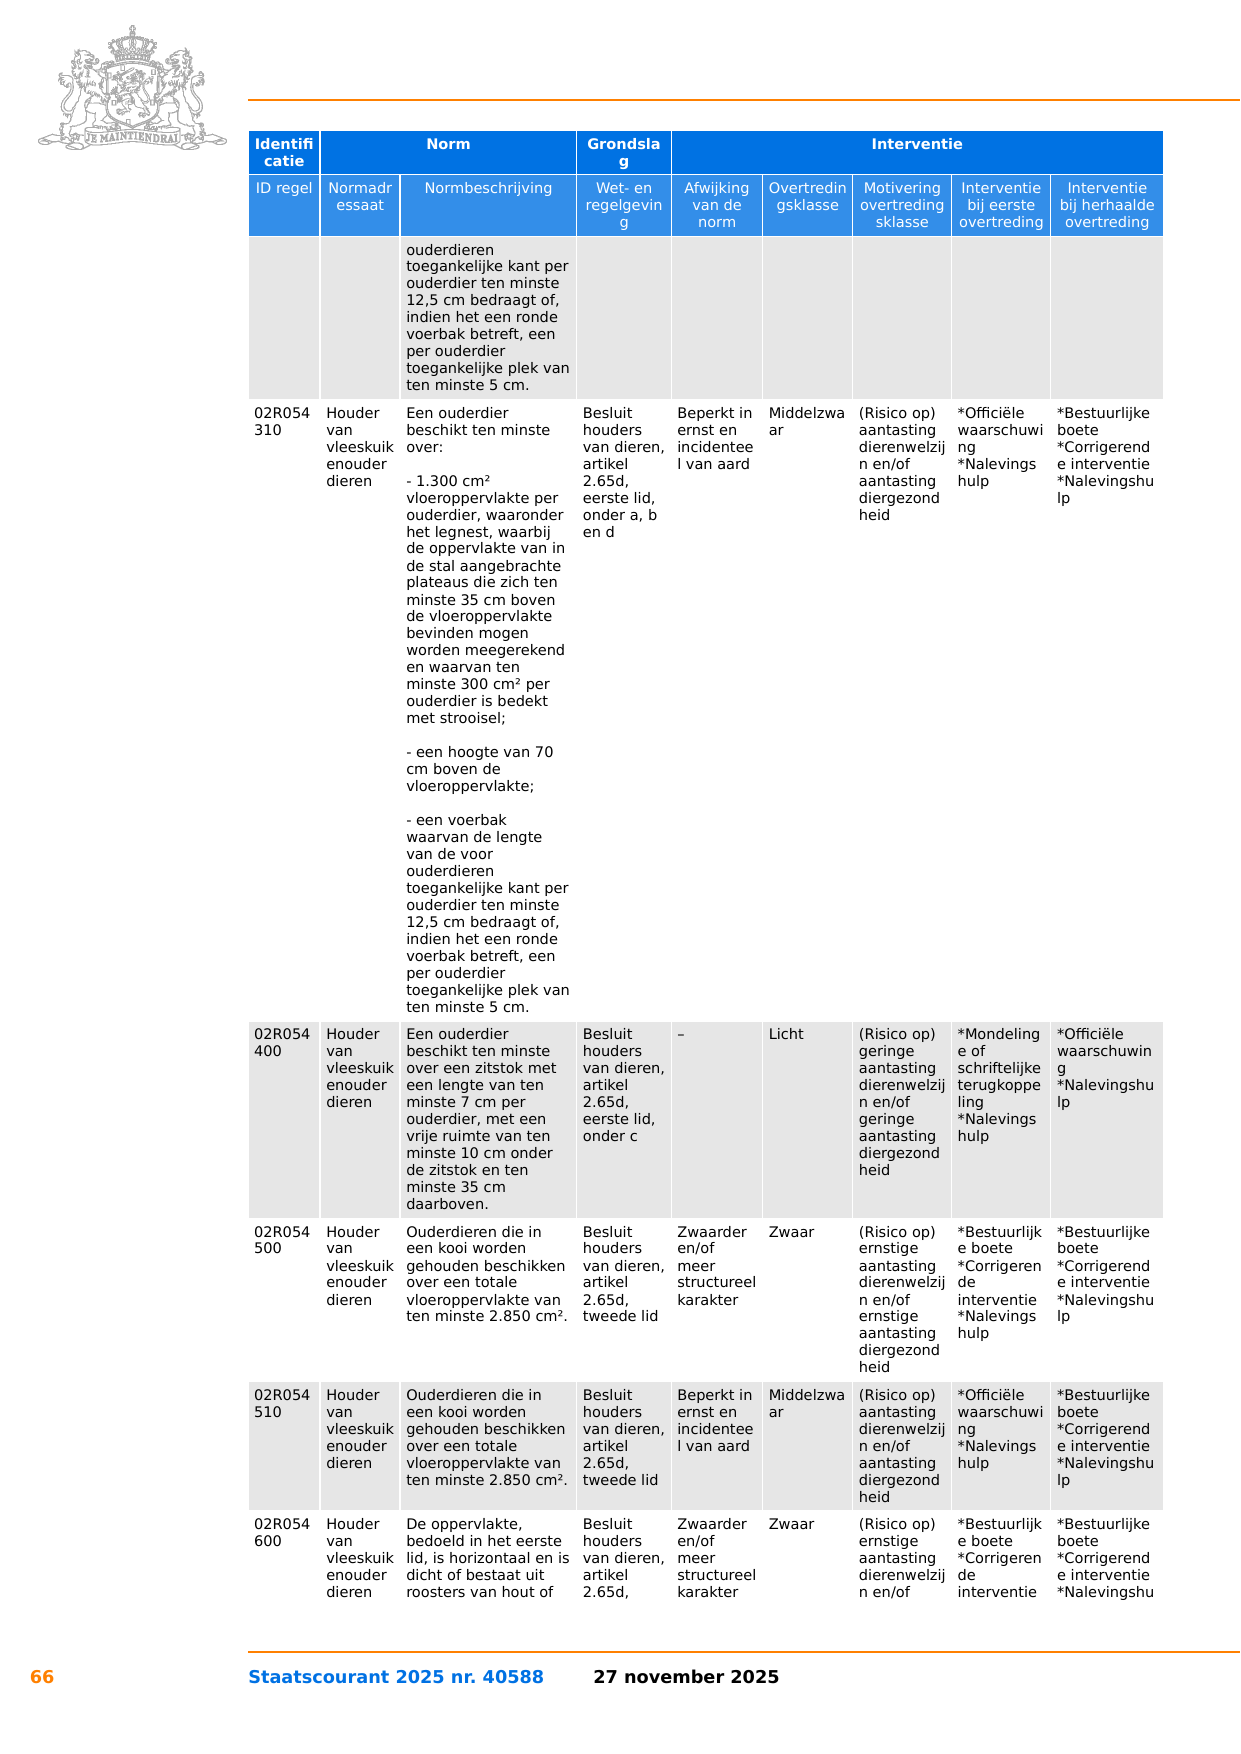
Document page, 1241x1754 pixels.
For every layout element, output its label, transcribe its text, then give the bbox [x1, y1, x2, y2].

table_cell Overtredingsklasse [763, 175, 852, 236]
table_cell – [672, 1022, 762, 1218]
table_cell [321, 237, 399, 399]
table_cell Zwaar [763, 1219, 852, 1381]
table_cell Zwaarder en/of meer structureel karakter [672, 1219, 762, 1381]
table_cell [952, 237, 1050, 399]
table_cell Een ouderdier beschikt ten minste over: - 1.300 cm² vloeroppervlakte per ouderdier, waaronder het legnest, waarbij de oppervlakte van in de stal aangebrachte plateaus die zich ten minste 35 cm boven de vloeroppervlakte bevinden mogen worden meegerekend en waarvan ten minste 300 cm² per ouderdier is bedekt met strooisel; - een hoogte van 70 cm boven de vloeroppervlakte; - een voerbak waarvan de lengte van de voor ouderdieren toegankelijke kant per ouderdier ten minste 12,5 cm bedraagt of, indien het een ronde voerbak betreft, een per ouderdier toegankelijke plek van ten minste 5 cm. [401, 400, 576, 1021]
table_cell ID regel [249, 175, 319, 236]
table_cell 02R054510 [249, 1382, 319, 1510]
table_cell Interventie bij eerste overtreding [952, 175, 1050, 236]
table_cell Normadressaat [321, 175, 399, 236]
table_cell Ouderdieren die in een kooi worden gehouden beschikken over een totale vloeroppervlakte van ten minste 2.850 cm². [401, 1382, 576, 1510]
table_cell [249, 237, 319, 399]
table_header Norm [321, 131, 576, 174]
table_header Interventie [672, 131, 1163, 174]
table_cell [672, 237, 762, 399]
table_cell 02R054400 [249, 1022, 319, 1218]
table_cell Besluit houders van dieren, artikel 2.65d, eerste lid, onder c [577, 1022, 671, 1218]
table_cell Houder van vleeskuikenouderdieren [321, 1022, 399, 1218]
table_cell *Bestuurlijke boete *Corrigerende interventie *Nalevingshulp [952, 1219, 1050, 1381]
table_cell Houder van vleeskuikenouderdieren [321, 1219, 399, 1381]
table_cell Normbeschrijving [401, 175, 576, 236]
table_header Identificatie [249, 131, 319, 174]
table_cell Beperkt in ernst en incidenteel van aard [672, 400, 762, 1021]
table_cell (Risico op) aantasting dierenwelzijn en/of aantasting diergezondheid [853, 400, 951, 1021]
table_cell Middelzwaar [763, 1382, 852, 1510]
table_cell *Officiële waarschuwing *Nalevingshulp [952, 1382, 1050, 1510]
table_cell ouderdieren toegankelijke kant per ouderdier ten minste 12,5 cm bedraagt of, indien het een ronde voerbak betreft, een per ouderdier toegankelijke plek van ten minste 5 cm. [401, 237, 576, 399]
table_cell Zwaarder en/of meer structureel karakter [672, 1511, 762, 1606]
table_cell Middelzwaar [763, 400, 852, 1021]
table_cell Zwaar [763, 1511, 852, 1606]
table_cell [763, 237, 852, 399]
table_cell *Bestuurlijke boete *Corrigerende interventie *Nalevingshulp [1051, 400, 1163, 1021]
table_cell [1051, 237, 1163, 399]
table_cell *Bestuurlijke boete *Corrigerende interventie *Nalevingshulp [1051, 1219, 1163, 1381]
table_cell *Mondelinge of schriftelijke terugkoppeling *Nalevingshulp [952, 1022, 1050, 1218]
table_header Grondslag [577, 131, 671, 174]
table_cell Besluit houders van dieren, artikel 2.65d, eerste lid, onder a, b en d [577, 400, 671, 1021]
table_cell *Bestuurlijke boete *Corrigerende interventie *Nalevingshulp [1051, 1382, 1163, 1510]
table_cell 02R054600 [249, 1511, 319, 1606]
table_cell Motivering overtredingsklasse [853, 175, 951, 236]
table_cell 02R054310 [249, 400, 319, 1021]
table_cell (Risico op) aantasting dierenwelzijn en/of aantasting diergezondheid [853, 1382, 951, 1510]
table_cell Interventie bij herhaalde overtreding [1051, 175, 1163, 236]
table_cell Besluit houders van dieren, artikel 2.65d, tweede lid [577, 1382, 671, 1510]
table_cell Besluit houders van dieren, artikel 2.65d, tweede lid [577, 1219, 671, 1381]
table_cell Houder van vleeskuikenouderdieren [321, 1382, 399, 1510]
table_cell *Bestuurlijke boete *Corrigerende interventie [952, 1511, 1050, 1606]
table_cell Houder van vleeskuikenouderdieren [321, 400, 399, 1021]
table_cell Wet- en regelgeving [577, 175, 671, 236]
table_cell *Officiële waarschuwing *Nalevingshulp [952, 400, 1050, 1021]
table_cell [577, 237, 671, 399]
table_cell [853, 237, 951, 399]
picture [38, 25, 227, 150]
table_cell Beperkt in ernst en incidenteel van aard [672, 1382, 762, 1510]
table_cell Afwijking van de norm [672, 175, 762, 236]
table_cell (Risico op) geringe aantasting dierenwelzijn en/of geringe aantasting diergezondheid [853, 1022, 951, 1218]
table_cell Besluit houders van dieren, artikel 2.65d, [577, 1511, 671, 1606]
table_cell *Bestuurlijke boete *Corrigerende interventie *Nalevingshu [1051, 1511, 1163, 1606]
table_cell De oppervlakte, bedoeld in het eerste lid, is horizontaal en is dicht of bestaat uit roosters van hout of [401, 1511, 576, 1606]
table_cell (Risico op) ernstige aantasting dierenwelzijn en/of ernstige aantasting diergezondheid [853, 1219, 951, 1381]
table_cell (Risico op) ernstige aantasting dierenwelzijn en/of [853, 1511, 951, 1606]
table_cell Houder van vleeskuikenouderdieren [321, 1511, 399, 1606]
table_cell Een ouderdier beschikt ten minste over een zitstok met een lengte van ten minste 7 cm per ouderdier, met een vrije ruimte van ten minste 10 cm onder de zitstok en ten minste 35 cm daarboven. [401, 1022, 576, 1218]
table_cell 02R054500 [249, 1219, 319, 1381]
table_cell Licht [763, 1022, 852, 1218]
table_cell *Officiële waarschuwing *Nalevingshulp [1051, 1022, 1163, 1218]
table_cell Ouderdieren die in een kooi worden gehouden beschikken over een totale vloeroppervlakte van ten minste 2.850 cm². [401, 1219, 576, 1381]
